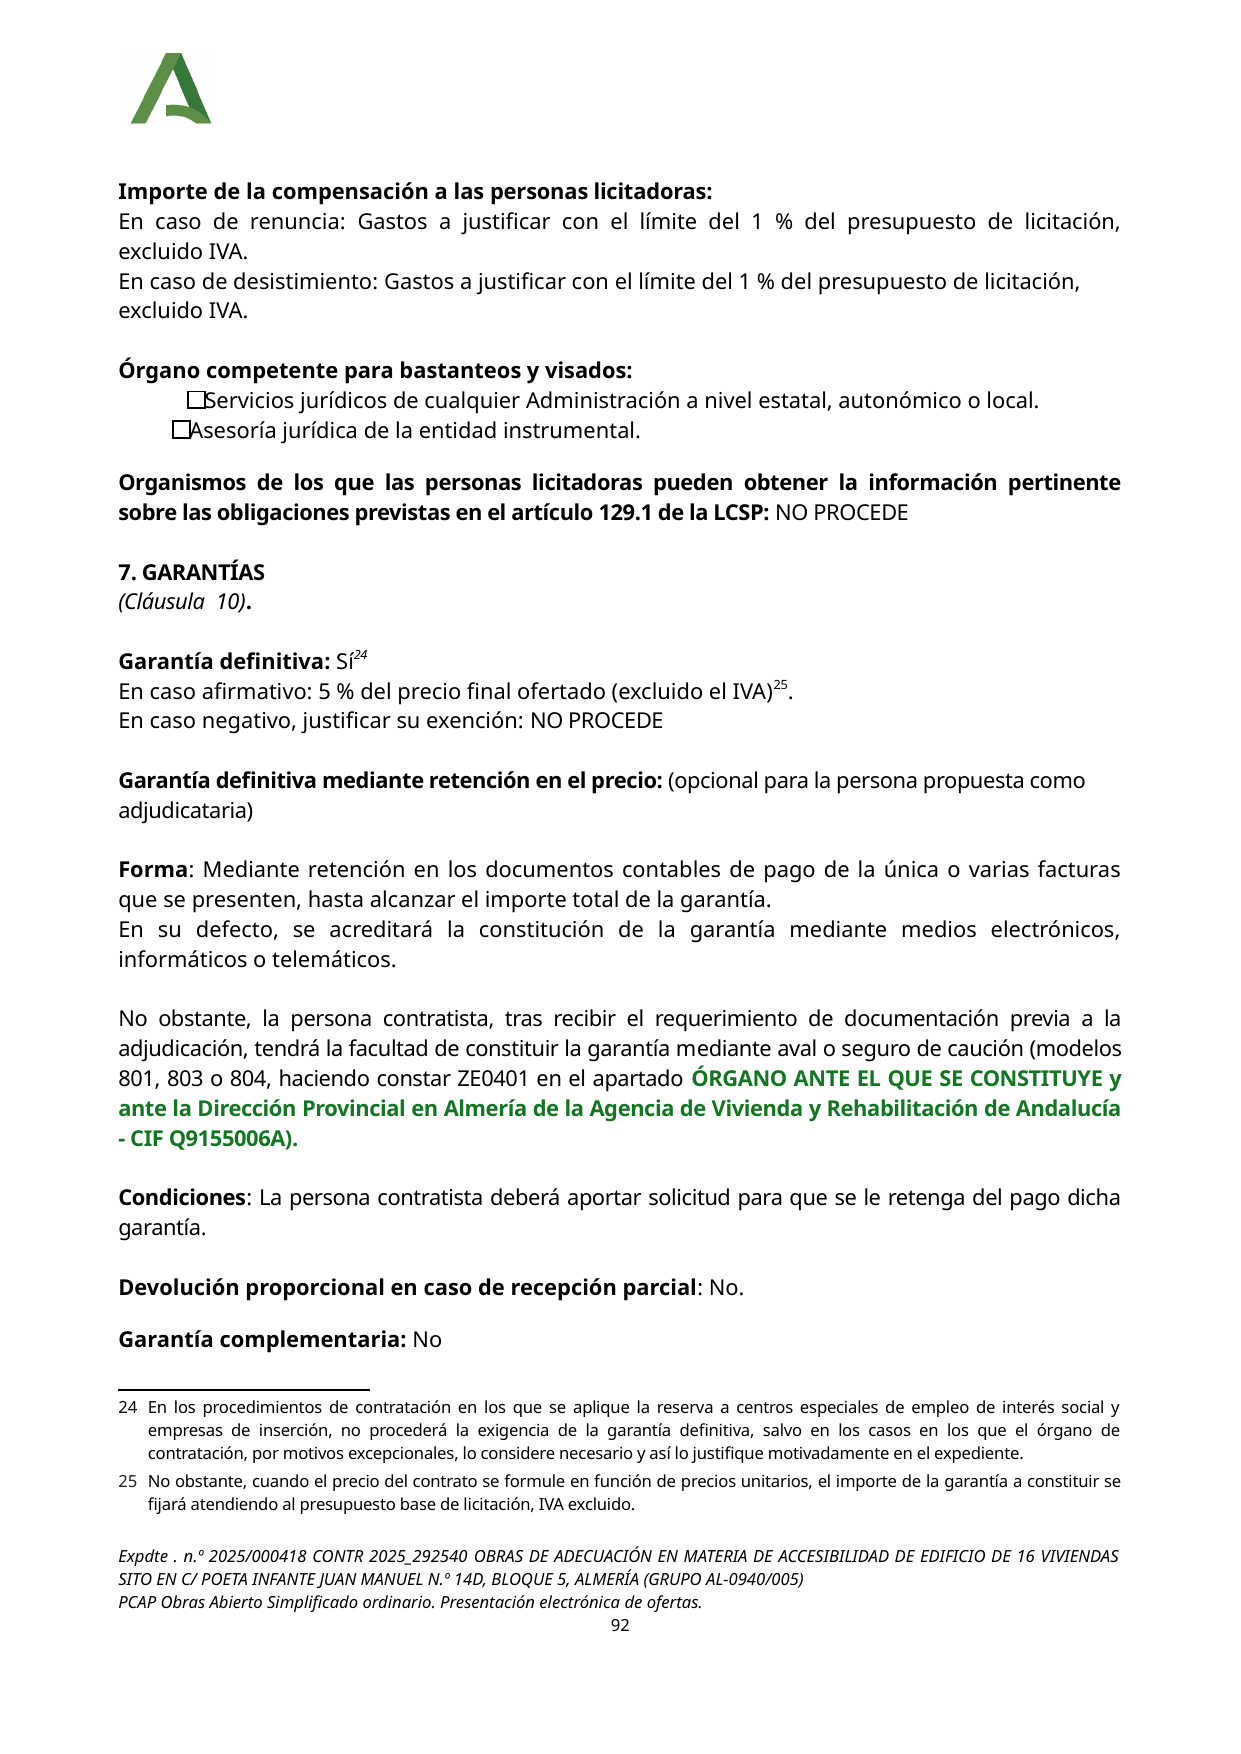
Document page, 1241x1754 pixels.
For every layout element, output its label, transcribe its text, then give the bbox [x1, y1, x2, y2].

text Garantía definitiva: Sí [118, 646, 1122, 676]
text 7. GARANTÍAS [118, 557, 1122, 586]
text Devolución proporcional en caso de recepción parcial: No. [118, 1272, 1122, 1301]
text Importe de la compensación a las personas licitadoras: [118, 176, 1122, 206]
text En caso negativo, justificar su exención: NO PROCEDE [118, 706, 1122, 735]
text En caso de renuncia: Gastos a justificar con el límite del 1 % del presupuesto de licitación, excluido IVA. [118, 206, 1122, 266]
text Asesoría jurídica de la entidad instrumental. [171, 415, 1122, 444]
text No obstante, la persona contratista, tras recibir el requerimiento de documentación previa a la adjudicación, tendrá la facultad de constituir la garantía mediante aval o seguro de caución (modelos 801, 803 o 804, haciendo constar ZE0401 en el apartado ÓRGANO ANTE EL QUE SE CONSTITUYE y ante la Dirección Provincial en Almería de la Agencia de Vivienda y Rehabilitación de Andalucía - CIF Q9155006A). [118, 1003, 1122, 1152]
text Garantía definitiva mediante retención en el precio: (opcional para la persona propuesta como adjudicataria) [118, 765, 1122, 825]
text En caso de desistimiento: Gastos a justificar con el límite del 1 % del presupuesto de licitación, excluido IVA. [118, 266, 1122, 325]
text Órgano competente para bastanteos y visados: [118, 355, 1122, 385]
picture [127, 48, 216, 128]
text Servicios jurídicos de cualquier Administración a nivel estatal, autonómico o local. [118, 385, 1122, 415]
text En los procedimientos de contratación en los que se aplique la reserva a centros especiales de empleo de interés social y empresas de inserción, no procederá la exigencia de la garantía definitiva, salvo en los casos en los que el órgano de contratación, por motivos excepcionales, lo considere necesario y así lo justifique motivadamente en el expediente. [118, 1396, 1122, 1464]
text Garantía complementaria: No [118, 1324, 1122, 1354]
text Condiciones: La persona contratista deberá aportar solicitud para que se le retenga del pago dicha garantía. [118, 1182, 1122, 1242]
text (Cláusula 10). [118, 586, 1122, 616]
text En su defecto, se acreditará la constitución de la garantía mediante medios electrónicos, informáticos o telemáticos. [118, 914, 1122, 974]
text Forma: Mediante retención en los documentos contables de pago de la única o varias facturas que se presenten, hasta alcanzar el importe total de la garantía. [118, 854, 1122, 914]
text Organismos de los que las personas licitadoras pueden obtener la información pertinente sobre las obligaciones previstas en el artículo 129.1 de la LCSP: NO PROCEDE [118, 467, 1122, 527]
text En caso afirmativo: 5 % del precio final ofertado (excluido el IVA). [118, 676, 1122, 706]
text No obstante, cuando el precio del contrato se formule en función de precios unitarios, el importe de la garantía a constituir se fijará atendiendo al presupuesto base de licitación, IVA excluido. [118, 1470, 1122, 1516]
